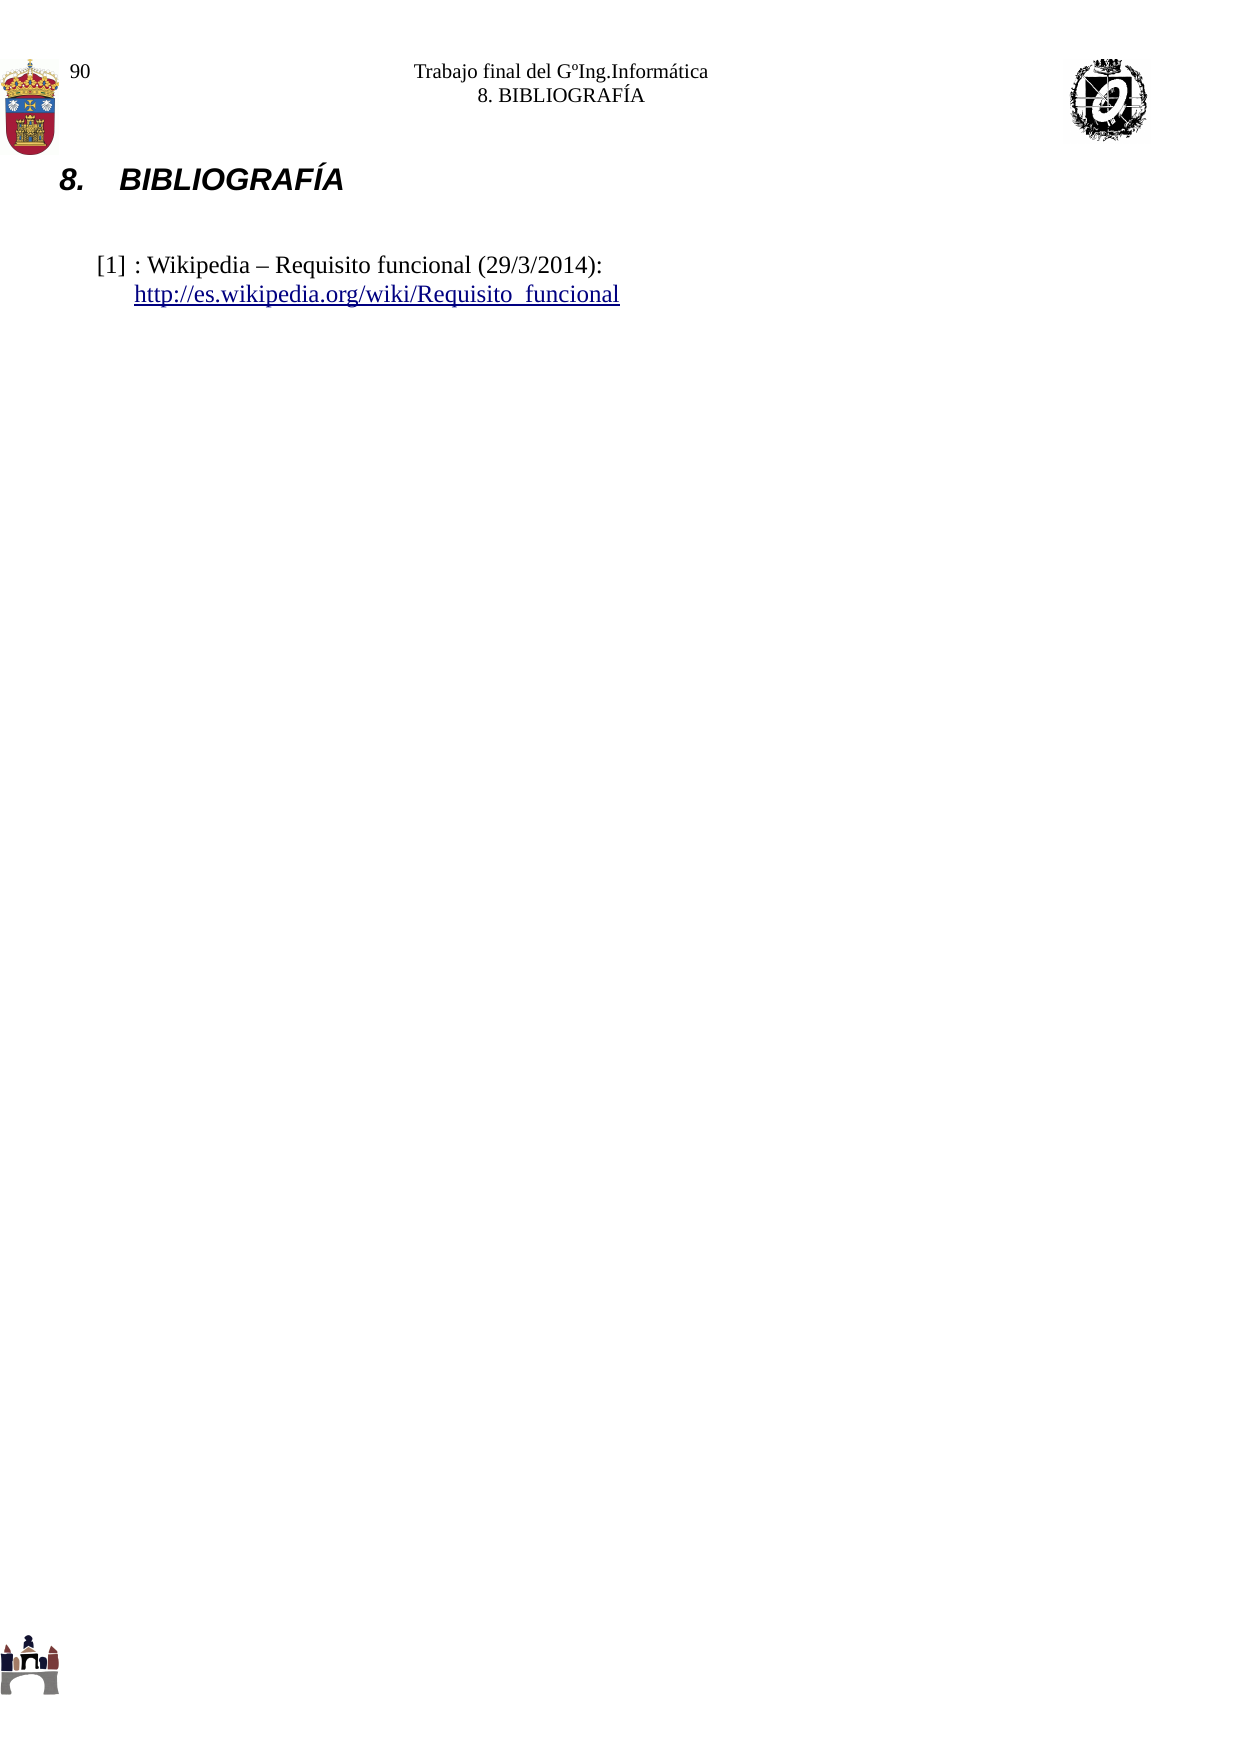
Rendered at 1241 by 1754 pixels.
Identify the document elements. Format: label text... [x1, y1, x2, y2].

picture [0, 59, 59, 155]
picture [1063, 59, 1152, 144]
picture [0, 1634, 59, 1695]
list : Wikipedia – Requisito funcional (29/3/2014): http://es.wikipedia.org/wiki/Requisito_funcional [97, 250, 1063, 308]
subtitle BIBLIOGRAFÍA [59, 161, 1063, 197]
